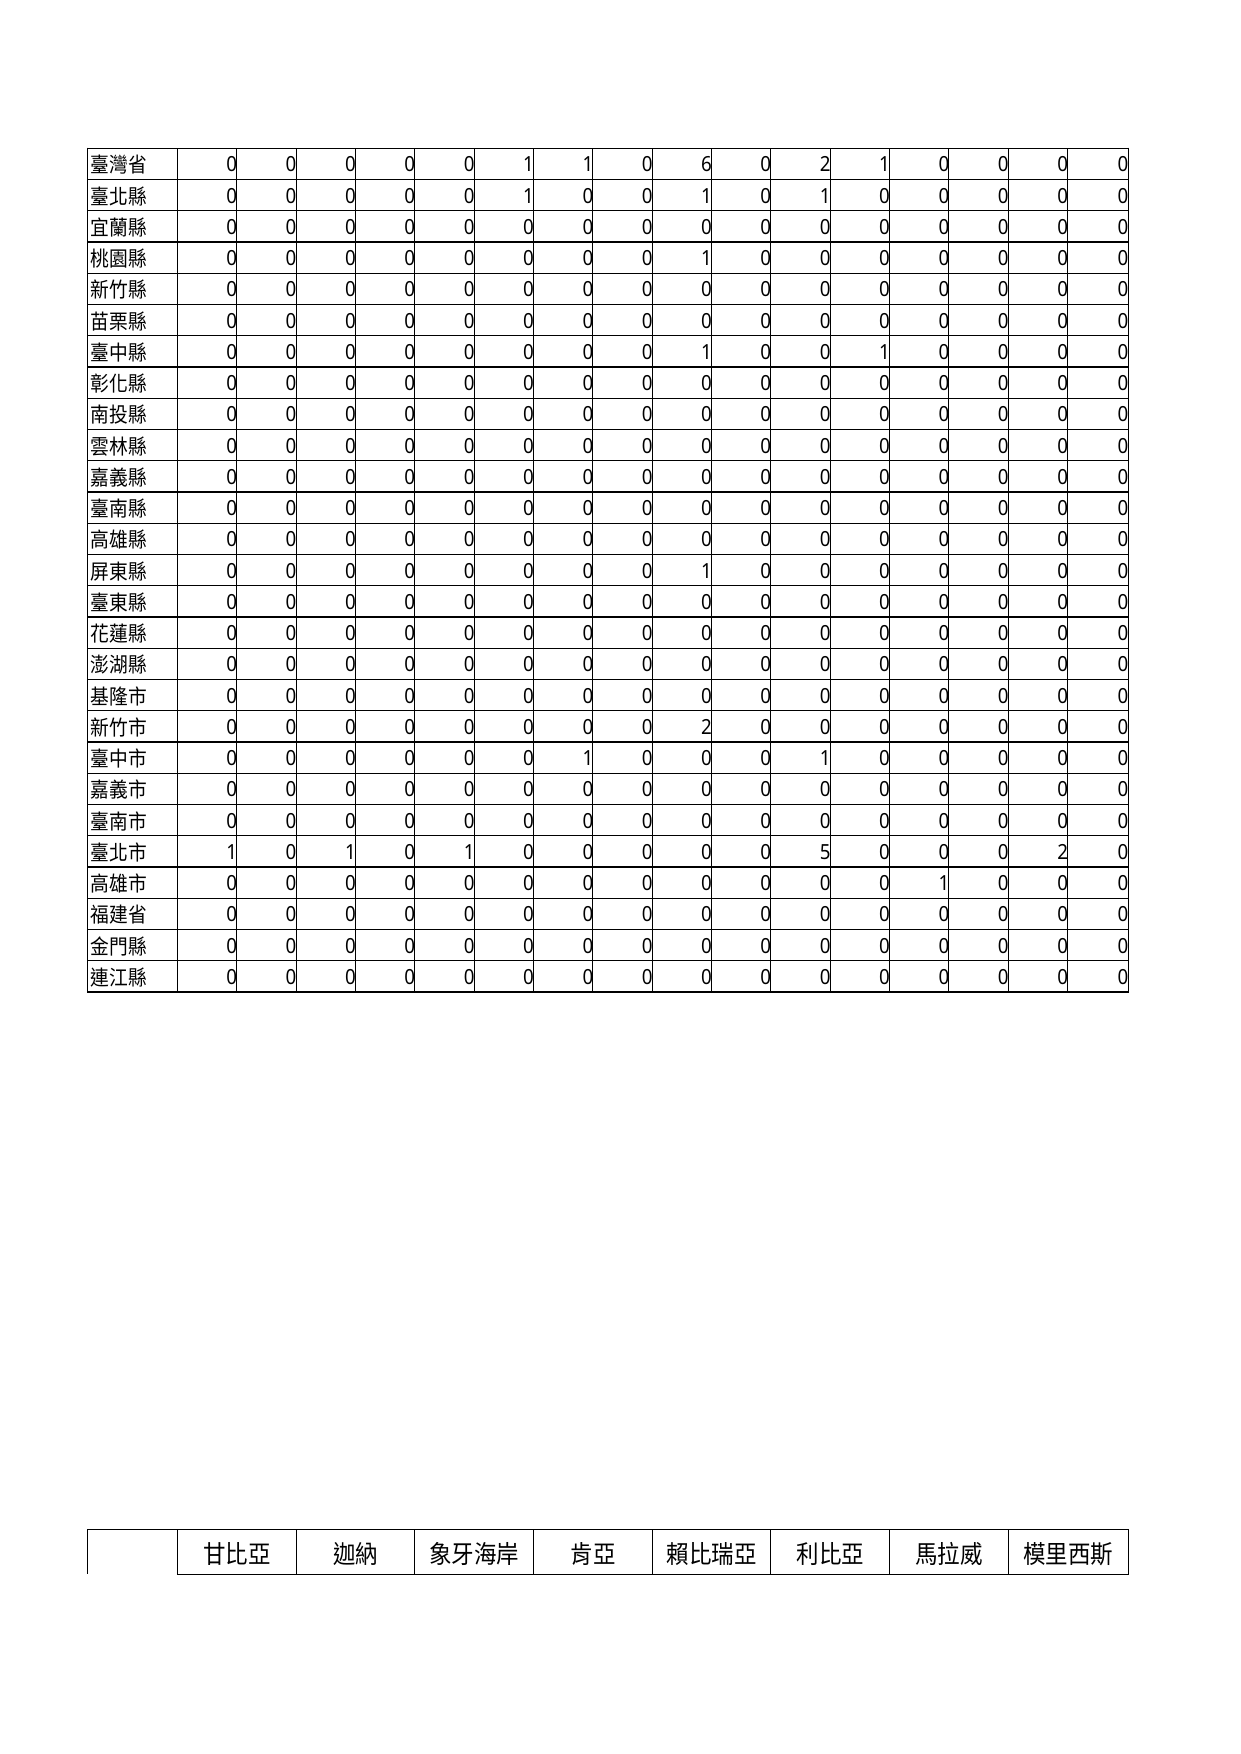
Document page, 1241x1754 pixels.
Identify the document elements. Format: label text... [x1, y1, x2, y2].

table_cell 0 [712, 680, 770, 710]
table_cell 0 [534, 274, 592, 304]
table_cell 0 [593, 836, 652, 866]
table_cell 0 [712, 274, 770, 304]
table_cell 0 [415, 211, 474, 241]
table_cell 0 [593, 430, 652, 460]
table_cell 臺灣省 [88, 149, 177, 179]
table_cell 0 [475, 743, 533, 773]
table_cell 0 [297, 243, 355, 273]
table_cell 0 [237, 555, 296, 585]
table_cell 0 [534, 180, 592, 210]
table_cell 0 [831, 274, 889, 304]
table_cell 0 [890, 149, 948, 179]
table_cell 0 [1068, 336, 1128, 366]
table_cell 0 [356, 930, 414, 960]
table_cell 0 [356, 211, 414, 241]
table_cell 0 [534, 805, 592, 835]
table_cell 0 [712, 430, 770, 460]
table_cell 2 [653, 711, 711, 741]
table_cell 0 [593, 368, 652, 398]
table_cell 0 [237, 211, 296, 241]
table_cell 0 [356, 555, 414, 585]
table_cell 0 [949, 180, 1008, 210]
table_cell 0 [178, 493, 236, 523]
table_cell 0 [415, 743, 474, 773]
table_cell 0 [178, 961, 236, 991]
table_cell 0 [1068, 180, 1128, 210]
table_cell 0 [831, 461, 889, 491]
table_cell 0 [593, 524, 652, 554]
table_cell 嘉義縣 [88, 461, 177, 491]
table_cell 0 [949, 493, 1008, 523]
table_cell 0 [1009, 243, 1067, 273]
table_cell 0 [178, 805, 236, 835]
table_cell 0 [297, 555, 355, 585]
table_cell 0 [356, 680, 414, 710]
table_cell 0 [237, 930, 296, 960]
table_cell 1 [653, 243, 711, 273]
table_cell 0 [297, 149, 355, 179]
table_cell 0 [890, 274, 948, 304]
table_cell 0 [534, 868, 592, 898]
table_cell 0 [1068, 149, 1128, 179]
table_cell 0 [771, 930, 830, 960]
table_cell 0 [475, 399, 533, 429]
table_cell 0 [356, 368, 414, 398]
table_cell 高雄縣 [88, 524, 177, 554]
table_cell 0 [297, 399, 355, 429]
table_cell 1 [653, 555, 711, 585]
table_cell 0 [297, 586, 355, 616]
table_cell 0 [178, 868, 236, 898]
table_cell 0 [1009, 149, 1067, 179]
table_cell 0 [178, 149, 236, 179]
table_cell 0 [178, 743, 236, 773]
table_cell 0 [415, 711, 474, 741]
table_cell 0 [653, 305, 711, 335]
table_header 甘比亞 [178, 1530, 296, 1574]
table_cell 0 [890, 743, 948, 773]
table_cell 0 [831, 618, 889, 648]
table_cell 0 [890, 618, 948, 648]
table_cell 0 [356, 743, 414, 773]
table_cell 0 [890, 836, 948, 866]
table_cell 0 [475, 586, 533, 616]
table_cell 桃園縣 [88, 243, 177, 273]
table_cell 0 [178, 899, 236, 929]
table_cell 0 [831, 555, 889, 585]
table_cell 福建省 [88, 899, 177, 929]
table_cell 0 [356, 399, 414, 429]
table_cell 0 [237, 649, 296, 679]
table_cell 0 [653, 774, 711, 804]
table_cell 0 [949, 305, 1008, 335]
table_cell 0 [831, 836, 889, 866]
table_cell 0 [831, 899, 889, 929]
table_cell 臺南縣 [88, 493, 177, 523]
table_header [88, 1530, 177, 1574]
table_cell 0 [534, 493, 592, 523]
table_cell 0 [415, 368, 474, 398]
table_cell 1 [771, 743, 830, 773]
table_cell 0 [949, 149, 1008, 179]
table_cell 0 [534, 774, 592, 804]
table_cell 0 [653, 649, 711, 679]
table_cell 0 [237, 899, 296, 929]
table_cell 0 [1009, 743, 1067, 773]
table_cell 0 [1068, 430, 1128, 460]
table_cell 0 [712, 555, 770, 585]
table_cell 0 [475, 618, 533, 648]
table_cell 0 [415, 243, 474, 273]
table_cell 0 [1009, 211, 1067, 241]
table_cell 0 [356, 180, 414, 210]
table_cell 0 [1068, 805, 1128, 835]
table_cell 0 [534, 586, 592, 616]
table_cell 0 [890, 649, 948, 679]
table_cell 0 [415, 868, 474, 898]
table_cell 0 [890, 243, 948, 273]
table_cell 0 [1068, 618, 1128, 648]
table_cell 0 [178, 711, 236, 741]
table_cell 0 [712, 774, 770, 804]
table_cell 0 [475, 524, 533, 554]
table_cell 0 [415, 649, 474, 679]
table_cell 0 [653, 930, 711, 960]
table_cell 0 [1068, 930, 1128, 960]
table_cell 0 [1009, 274, 1067, 304]
table_cell 0 [949, 399, 1008, 429]
table_cell 0 [949, 555, 1008, 585]
table_cell 0 [653, 493, 711, 523]
table_cell 0 [1009, 930, 1067, 960]
table_cell 0 [534, 524, 592, 554]
table_cell 0 [178, 555, 236, 585]
table_cell 0 [356, 586, 414, 616]
table_cell 0 [771, 274, 830, 304]
table_cell 0 [712, 618, 770, 648]
table_cell 0 [178, 274, 236, 304]
table_cell 0 [831, 774, 889, 804]
table_cell 0 [1068, 961, 1128, 991]
table_cell 0 [475, 711, 533, 741]
table_cell 0 [593, 555, 652, 585]
table_cell 0 [534, 430, 592, 460]
table_cell 0 [890, 399, 948, 429]
table_cell 0 [237, 430, 296, 460]
table_cell 0 [890, 680, 948, 710]
table_cell 6 [653, 149, 711, 179]
table_cell 0 [475, 368, 533, 398]
table_cell 0 [237, 336, 296, 366]
table_cell 0 [178, 586, 236, 616]
table_cell 0 [237, 868, 296, 898]
table_cell 0 [831, 368, 889, 398]
table_cell 0 [593, 930, 652, 960]
table_cell 0 [475, 430, 533, 460]
table_cell 0 [712, 868, 770, 898]
table_cell 0 [771, 680, 830, 710]
table_cell 0 [653, 868, 711, 898]
table_cell 0 [771, 649, 830, 679]
table_cell 0 [593, 211, 652, 241]
table_cell 0 [890, 211, 948, 241]
table_cell 連江縣 [88, 961, 177, 991]
table_cell 0 [475, 274, 533, 304]
table_cell 0 [1068, 836, 1128, 866]
table_cell 0 [356, 274, 414, 304]
table_cell 0 [831, 805, 889, 835]
table_cell 0 [475, 211, 533, 241]
table_cell 0 [415, 680, 474, 710]
table_cell 0 [890, 961, 948, 991]
table_cell 0 [1009, 961, 1067, 991]
table_cell 0 [1009, 649, 1067, 679]
table_header 馬拉威 [890, 1530, 1008, 1574]
table_cell 0 [712, 493, 770, 523]
table_cell 0 [712, 586, 770, 616]
table_cell 0 [593, 586, 652, 616]
table_cell 0 [178, 305, 236, 335]
table_cell 0 [297, 961, 355, 991]
table_cell 0 [771, 805, 830, 835]
table_cell 0 [949, 368, 1008, 398]
table_cell 0 [949, 961, 1008, 991]
table_cell 0 [593, 961, 652, 991]
table_cell 0 [1068, 243, 1128, 273]
table_cell 0 [475, 555, 533, 585]
table_cell 臺中市 [88, 743, 177, 773]
table_cell 0 [949, 805, 1008, 835]
table_cell 0 [237, 493, 296, 523]
table_cell 0 [831, 586, 889, 616]
table_cell 0 [771, 899, 830, 929]
table_cell 0 [178, 243, 236, 273]
table_cell 0 [593, 805, 652, 835]
table_cell 0 [237, 305, 296, 335]
table_cell 0 [593, 649, 652, 679]
table_cell 基隆市 [88, 680, 177, 710]
table_cell 嘉義市 [88, 774, 177, 804]
table_cell 0 [712, 399, 770, 429]
table_cell 0 [1068, 368, 1128, 398]
table_cell 0 [949, 930, 1008, 960]
table_cell 0 [831, 961, 889, 991]
table_cell 雲林縣 [88, 430, 177, 460]
table_cell 0 [237, 243, 296, 273]
table_cell 新竹縣 [88, 274, 177, 304]
table_cell 0 [475, 961, 533, 991]
table_cell 0 [771, 430, 830, 460]
table_cell 0 [237, 774, 296, 804]
table_cell 0 [831, 868, 889, 898]
table_cell 0 [1068, 524, 1128, 554]
table_cell 0 [297, 430, 355, 460]
table_cell 0 [593, 149, 652, 179]
table_cell 0 [593, 711, 652, 741]
table_cell 0 [356, 336, 414, 366]
table_cell 0 [415, 805, 474, 835]
table_cell 花蓮縣 [88, 618, 177, 648]
table_cell 臺北市 [88, 836, 177, 866]
table_cell 苗栗縣 [88, 305, 177, 335]
table_cell 0 [297, 274, 355, 304]
table_cell 0 [949, 524, 1008, 554]
table_cell 0 [475, 461, 533, 491]
table_cell 0 [297, 743, 355, 773]
table_cell 0 [297, 774, 355, 804]
table_cell 0 [178, 524, 236, 554]
table_cell 0 [415, 899, 474, 929]
table_cell 0 [1068, 680, 1128, 710]
table_cell 0 [653, 805, 711, 835]
table_cell 0 [1068, 899, 1128, 929]
table_cell 0 [1068, 743, 1128, 773]
table_cell 0 [771, 555, 830, 585]
table_cell 1 [475, 149, 533, 179]
table_cell 1 [475, 180, 533, 210]
table_cell 0 [712, 930, 770, 960]
table_cell 0 [475, 836, 533, 866]
table_cell 0 [712, 305, 770, 335]
table_cell 0 [593, 774, 652, 804]
table_cell 0 [237, 680, 296, 710]
table_cell 0 [237, 618, 296, 648]
table_cell 0 [1068, 868, 1128, 898]
table_cell 0 [178, 618, 236, 648]
table_cell 臺北縣 [88, 180, 177, 210]
table_cell 0 [949, 461, 1008, 491]
table_cell 0 [297, 336, 355, 366]
table_cell 0 [949, 618, 1008, 648]
table_cell 0 [237, 586, 296, 616]
table_cell 1 [653, 180, 711, 210]
table_cell 0 [890, 711, 948, 741]
table_cell 0 [593, 493, 652, 523]
table_cell 0 [653, 461, 711, 491]
table_cell 0 [653, 618, 711, 648]
table_cell 0 [831, 399, 889, 429]
table_cell 0 [178, 399, 236, 429]
table_cell 屏東縣 [88, 555, 177, 585]
table_cell 0 [237, 274, 296, 304]
table_cell 0 [415, 305, 474, 335]
table_cell 0 [1009, 493, 1067, 523]
table_cell 0 [1068, 399, 1128, 429]
table_cell 0 [771, 243, 830, 273]
table_cell 0 [1009, 805, 1067, 835]
table_cell 0 [890, 930, 948, 960]
table_cell 0 [593, 399, 652, 429]
table_cell 0 [356, 149, 414, 179]
table_cell 0 [653, 743, 711, 773]
table_header 賴比瑞亞 [653, 1530, 770, 1574]
table_cell 臺東縣 [88, 586, 177, 616]
table_cell 0 [297, 524, 355, 554]
table_cell 0 [237, 836, 296, 866]
table_cell 0 [534, 680, 592, 710]
table_cell 1 [415, 836, 474, 866]
table_cell 0 [356, 836, 414, 866]
table_cell 0 [831, 649, 889, 679]
table_cell 0 [356, 430, 414, 460]
table_cell 0 [890, 586, 948, 616]
table_cell 0 [534, 243, 592, 273]
table_cell 0 [1009, 336, 1067, 366]
table_cell 0 [1009, 868, 1067, 898]
table_cell 0 [178, 368, 236, 398]
table_cell 0 [475, 930, 533, 960]
table_cell 0 [831, 524, 889, 554]
table_header 肯亞 [534, 1530, 652, 1574]
table_cell 0 [475, 774, 533, 804]
table_cell 0 [297, 305, 355, 335]
table_cell 0 [890, 336, 948, 366]
table_cell 0 [356, 243, 414, 273]
table_cell 0 [178, 180, 236, 210]
table_cell 0 [415, 524, 474, 554]
table_cell 0 [949, 336, 1008, 366]
table_cell 0 [771, 524, 830, 554]
table_cell 0 [1009, 586, 1067, 616]
table_cell 0 [831, 930, 889, 960]
table_cell 金門縣 [88, 930, 177, 960]
table_cell 0 [534, 618, 592, 648]
table_cell 0 [653, 899, 711, 929]
table_cell 0 [1009, 368, 1067, 398]
table_cell 0 [297, 368, 355, 398]
table_cell 0 [475, 899, 533, 929]
table_cell 0 [297, 930, 355, 960]
table_cell 0 [237, 743, 296, 773]
table_cell 高雄市 [88, 868, 177, 898]
table_cell 0 [534, 711, 592, 741]
table_cell 0 [712, 211, 770, 241]
table_cell 0 [475, 243, 533, 273]
table_cell 0 [534, 336, 592, 366]
table_cell 0 [534, 555, 592, 585]
table_cell 0 [593, 743, 652, 773]
table_cell 0 [831, 305, 889, 335]
table_cell 0 [653, 274, 711, 304]
table_cell 0 [890, 774, 948, 804]
table_cell 0 [890, 524, 948, 554]
table_cell 0 [237, 805, 296, 835]
table_cell 0 [653, 524, 711, 554]
table_cell 0 [1009, 180, 1067, 210]
table_cell 0 [534, 305, 592, 335]
table_cell 0 [831, 743, 889, 773]
table_cell 0 [1068, 586, 1128, 616]
table_cell 1 [771, 180, 830, 210]
table_cell 0 [831, 493, 889, 523]
table_cell 0 [593, 274, 652, 304]
table_cell 澎湖縣 [88, 649, 177, 679]
table_cell 0 [1068, 649, 1128, 679]
table_cell 1 [534, 743, 592, 773]
table_cell 0 [890, 899, 948, 929]
table_cell 0 [297, 649, 355, 679]
table_cell 0 [297, 805, 355, 835]
table_cell 0 [1009, 399, 1067, 429]
table_cell 2 [1009, 836, 1067, 866]
table_cell 0 [653, 961, 711, 991]
table_cell 0 [712, 836, 770, 866]
table_cell 0 [1068, 305, 1128, 335]
table_cell 0 [534, 211, 592, 241]
table_cell 臺南市 [88, 805, 177, 835]
table_cell 0 [356, 868, 414, 898]
table_cell 0 [297, 868, 355, 898]
table_cell 0 [534, 368, 592, 398]
table_cell 0 [534, 836, 592, 866]
table_cell 0 [771, 586, 830, 616]
table_cell 0 [949, 743, 1008, 773]
table_cell 0 [237, 399, 296, 429]
table_cell 0 [712, 524, 770, 554]
table_cell 宜蘭縣 [88, 211, 177, 241]
table_cell 0 [949, 243, 1008, 273]
table_cell 0 [415, 774, 474, 804]
table_cell 0 [949, 868, 1008, 898]
table_cell 0 [593, 243, 652, 273]
table_cell 0 [593, 336, 652, 366]
table_header 象牙海岸 [415, 1530, 533, 1574]
table_cell 0 [415, 430, 474, 460]
table_cell 0 [712, 336, 770, 366]
table_cell 0 [415, 180, 474, 210]
table_cell 0 [949, 899, 1008, 929]
table_cell 0 [356, 961, 414, 991]
table_cell 0 [831, 243, 889, 273]
table_cell 0 [593, 868, 652, 898]
table_cell 0 [949, 649, 1008, 679]
table_header 迦納 [297, 1530, 414, 1574]
table_cell 0 [475, 493, 533, 523]
table_cell 0 [1068, 493, 1128, 523]
table_cell 0 [831, 180, 889, 210]
table_cell 0 [890, 805, 948, 835]
table_cell 0 [712, 961, 770, 991]
table_cell 0 [415, 461, 474, 491]
table_cell 0 [475, 336, 533, 366]
table_cell 0 [890, 493, 948, 523]
table_cell 0 [297, 180, 355, 210]
table_cell 0 [415, 586, 474, 616]
table_cell 0 [534, 930, 592, 960]
table_cell 0 [1068, 555, 1128, 585]
table_cell 1 [653, 336, 711, 366]
table_cell 0 [237, 368, 296, 398]
table_cell 0 [534, 899, 592, 929]
table_cell 1 [831, 149, 889, 179]
table_cell 0 [1009, 555, 1067, 585]
table_cell 0 [771, 868, 830, 898]
table_cell 0 [593, 305, 652, 335]
table_cell 0 [1009, 305, 1067, 335]
table_cell 0 [653, 680, 711, 710]
table_cell 0 [1068, 274, 1128, 304]
table_cell 0 [475, 868, 533, 898]
table_cell 0 [771, 368, 830, 398]
table_cell 0 [178, 336, 236, 366]
table_cell 0 [1068, 711, 1128, 741]
table_cell 0 [415, 149, 474, 179]
table_cell 0 [356, 493, 414, 523]
table_cell 0 [534, 399, 592, 429]
table_cell 0 [356, 649, 414, 679]
table_cell 0 [653, 399, 711, 429]
table_cell 0 [712, 649, 770, 679]
table_cell 0 [653, 586, 711, 616]
table_cell 0 [831, 430, 889, 460]
table_cell 0 [712, 461, 770, 491]
table_cell 0 [475, 305, 533, 335]
table_cell 0 [534, 961, 592, 991]
table_cell 0 [356, 711, 414, 741]
table_cell 0 [178, 680, 236, 710]
table_cell 0 [712, 711, 770, 741]
table_cell 0 [237, 180, 296, 210]
table_cell 新竹市 [88, 711, 177, 741]
table_cell 0 [949, 836, 1008, 866]
table_header 模里西斯 [1009, 1530, 1128, 1574]
table_cell 0 [415, 555, 474, 585]
table_cell 0 [178, 430, 236, 460]
table_cell 0 [237, 461, 296, 491]
table_cell 1 [831, 336, 889, 366]
table_cell 0 [178, 211, 236, 241]
table_cell 0 [178, 649, 236, 679]
table_cell 2 [771, 149, 830, 179]
table_cell 0 [297, 618, 355, 648]
table_cell 0 [356, 805, 414, 835]
table_cell 0 [831, 711, 889, 741]
table_cell 彰化縣 [88, 368, 177, 398]
table_cell 0 [1009, 711, 1067, 741]
table_cell 0 [1009, 618, 1067, 648]
table_cell 0 [653, 211, 711, 241]
table_cell 0 [949, 774, 1008, 804]
table_cell 0 [1068, 211, 1128, 241]
table_cell 0 [356, 774, 414, 804]
table_cell 0 [949, 430, 1008, 460]
table_cell 1 [297, 836, 355, 866]
table_cell 0 [949, 680, 1008, 710]
table_cell 0 [712, 368, 770, 398]
table_cell 0 [415, 336, 474, 366]
table_cell 0 [771, 461, 830, 491]
table_cell 0 [475, 680, 533, 710]
table_cell 0 [1068, 461, 1128, 491]
table_cell 0 [297, 461, 355, 491]
table_cell 0 [297, 493, 355, 523]
table_cell 0 [415, 618, 474, 648]
table_cell 0 [297, 711, 355, 741]
table_cell 0 [771, 711, 830, 741]
table_cell 0 [415, 493, 474, 523]
table_cell 0 [297, 211, 355, 241]
table_cell 0 [1009, 430, 1067, 460]
table_cell 0 [771, 399, 830, 429]
table_header 利比亞 [771, 1530, 889, 1574]
table_cell 0 [415, 274, 474, 304]
table_cell 0 [890, 555, 948, 585]
table_cell 0 [178, 461, 236, 491]
table_cell 0 [712, 149, 770, 179]
table_cell 0 [949, 711, 1008, 741]
table_cell 0 [1009, 524, 1067, 554]
table_cell 0 [1009, 774, 1067, 804]
table_cell 0 [178, 774, 236, 804]
table_cell 0 [712, 899, 770, 929]
table_cell 0 [178, 930, 236, 960]
table_cell 0 [356, 305, 414, 335]
table_cell 0 [653, 430, 711, 460]
table_cell 1 [890, 868, 948, 898]
table_cell 0 [771, 305, 830, 335]
table_cell 0 [593, 618, 652, 648]
table_cell 5 [771, 836, 830, 866]
table_cell 0 [771, 211, 830, 241]
table_cell 0 [712, 743, 770, 773]
table_cell 0 [890, 430, 948, 460]
table_cell 0 [534, 649, 592, 679]
table_cell 0 [890, 305, 948, 335]
table_cell 0 [653, 836, 711, 866]
table_cell 臺中縣 [88, 336, 177, 366]
table_cell 0 [771, 961, 830, 991]
table_cell 0 [593, 680, 652, 710]
table_cell 1 [534, 149, 592, 179]
table_cell 0 [475, 805, 533, 835]
table_cell 0 [890, 461, 948, 491]
table_cell 0 [712, 180, 770, 210]
table_cell 0 [712, 243, 770, 273]
table_cell 0 [297, 899, 355, 929]
table_cell 0 [237, 711, 296, 741]
table_cell 0 [475, 649, 533, 679]
table_cell 0 [949, 211, 1008, 241]
table_cell 0 [415, 930, 474, 960]
table_cell 0 [831, 211, 889, 241]
table_cell 0 [297, 680, 355, 710]
table_cell 0 [771, 493, 830, 523]
table_cell 0 [771, 618, 830, 648]
table_cell 0 [237, 524, 296, 554]
table_cell 0 [949, 586, 1008, 616]
table_cell 0 [534, 461, 592, 491]
table_cell 0 [771, 336, 830, 366]
table_cell 0 [415, 399, 474, 429]
table_cell 0 [593, 461, 652, 491]
table_cell 0 [1009, 461, 1067, 491]
table_cell 0 [356, 461, 414, 491]
table_cell 南投縣 [88, 399, 177, 429]
table_cell 0 [1009, 680, 1067, 710]
table_cell 0 [712, 805, 770, 835]
table_cell 0 [356, 618, 414, 648]
table_cell 0 [356, 899, 414, 929]
table_cell 0 [415, 961, 474, 991]
table_cell 0 [771, 774, 830, 804]
table_cell 0 [356, 524, 414, 554]
table_cell 0 [593, 180, 652, 210]
table_cell 0 [890, 368, 948, 398]
table_cell 0 [237, 149, 296, 179]
table_cell 0 [653, 368, 711, 398]
table_cell 0 [949, 274, 1008, 304]
table_cell 0 [1068, 774, 1128, 804]
table_cell 0 [890, 180, 948, 210]
table_cell 0 [237, 961, 296, 991]
table_cell 0 [1009, 899, 1067, 929]
table_cell 1 [178, 836, 236, 866]
table_cell 0 [831, 680, 889, 710]
table_cell 0 [593, 899, 652, 929]
